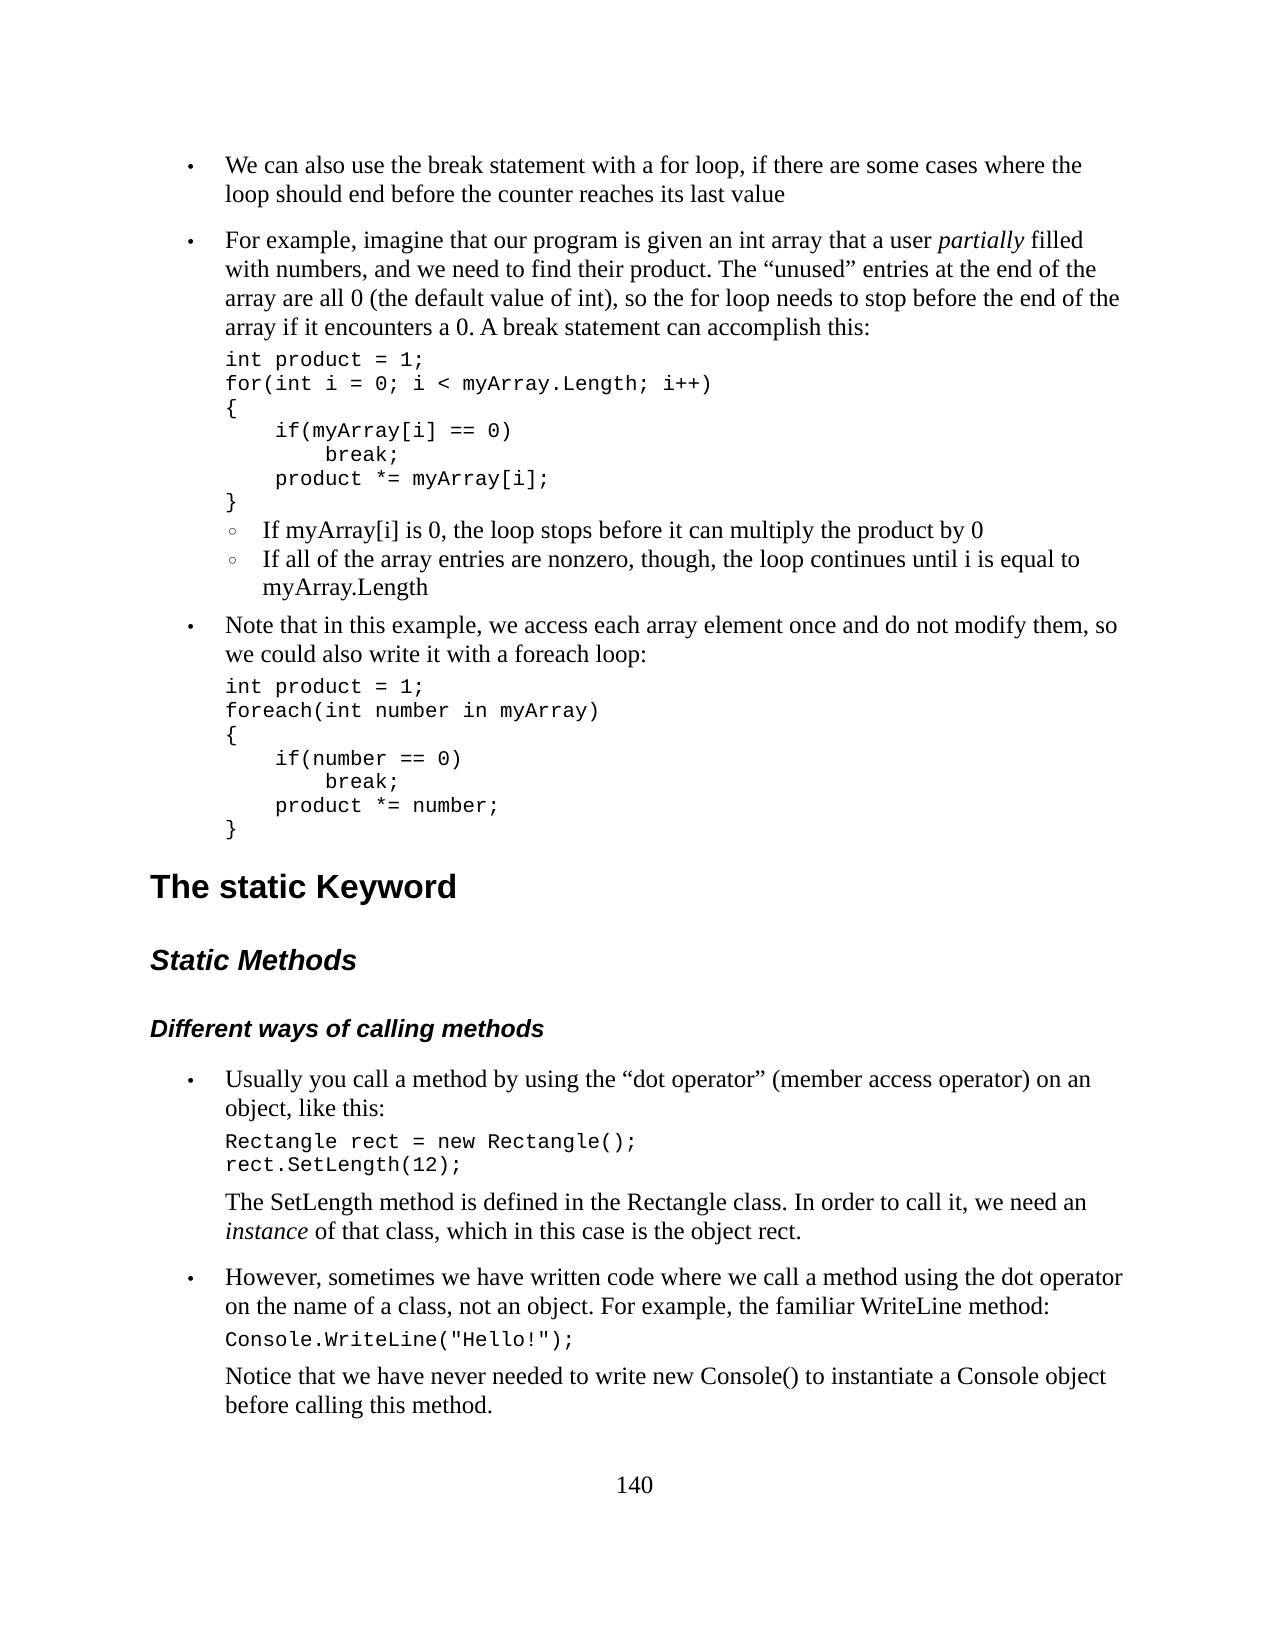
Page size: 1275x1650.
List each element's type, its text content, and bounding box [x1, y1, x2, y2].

subtitle Different ways of calling methods [150, 1014, 1125, 1043]
list for(int i = 0; i < myArray.Length; i++) [187, 373, 1125, 397]
subtitle The static Keyword [150, 867, 1125, 906]
list We can also use the break statement with a for loop, if there are some cases where the loop should end before the counter reaches its last value [187, 150, 1125, 207]
list The SetLength method is defined in the Rectangle class. In order to call it, we need an instance of that class, which in this case is the object rect. [187, 1187, 1125, 1244]
list { [187, 724, 1125, 747]
list Rectangle rect = new Rectangle(); [187, 1131, 1125, 1154]
list Console.WriteLine("Hello!"); [187, 1329, 1125, 1352]
list if(number == 0) [187, 747, 1125, 771]
list break; [187, 444, 1125, 468]
list product *= number; [187, 795, 1125, 818]
list } [187, 491, 1125, 515]
list break; [187, 771, 1125, 795]
list Usually you call a method by using the “dot operator” (member access operator) on an object, like this: [187, 1064, 1125, 1122]
list } [187, 818, 1125, 842]
list Notice that we have never needed to write new Console() to instantiate a Console object before calling this method. [187, 1361, 1125, 1419]
list Note that in this example, we access each array element once and do not modify them, so we could also write it with a foreach loop: [187, 610, 1125, 668]
list If all of the array entries are nonzero, though, the loop continues until i is equal to myArray.Length [225, 544, 1125, 601]
list rect.SetLength(12); [187, 1154, 1125, 1178]
list int product = 1; [187, 677, 1125, 700]
list if(myArray[i] == 0) [187, 420, 1125, 444]
list product *= myArray[i]; [187, 468, 1125, 491]
subtitle Static Methods [150, 943, 1125, 977]
list foreach(int number in myArray) [187, 700, 1125, 724]
list For example, imagine that our program is given an int array that a user partially filled with numbers, and we need to find their product. The “unused” entries at the end of the array are all 0 (the default value of int), so the for loop needs to stop before the end of the array if it encounters a 0. A break statement can accomplish this: [187, 225, 1125, 340]
list int product = 1; [187, 349, 1125, 373]
list However, sometimes we have written code where we call a method using the dot operator on the name of a class, not an object. For example, the familiar WriteLine method: [187, 1262, 1125, 1320]
list If myArray[i] is 0, the loop stops before it can multiply the product by 0 [225, 515, 1125, 544]
list { [187, 397, 1125, 420]
